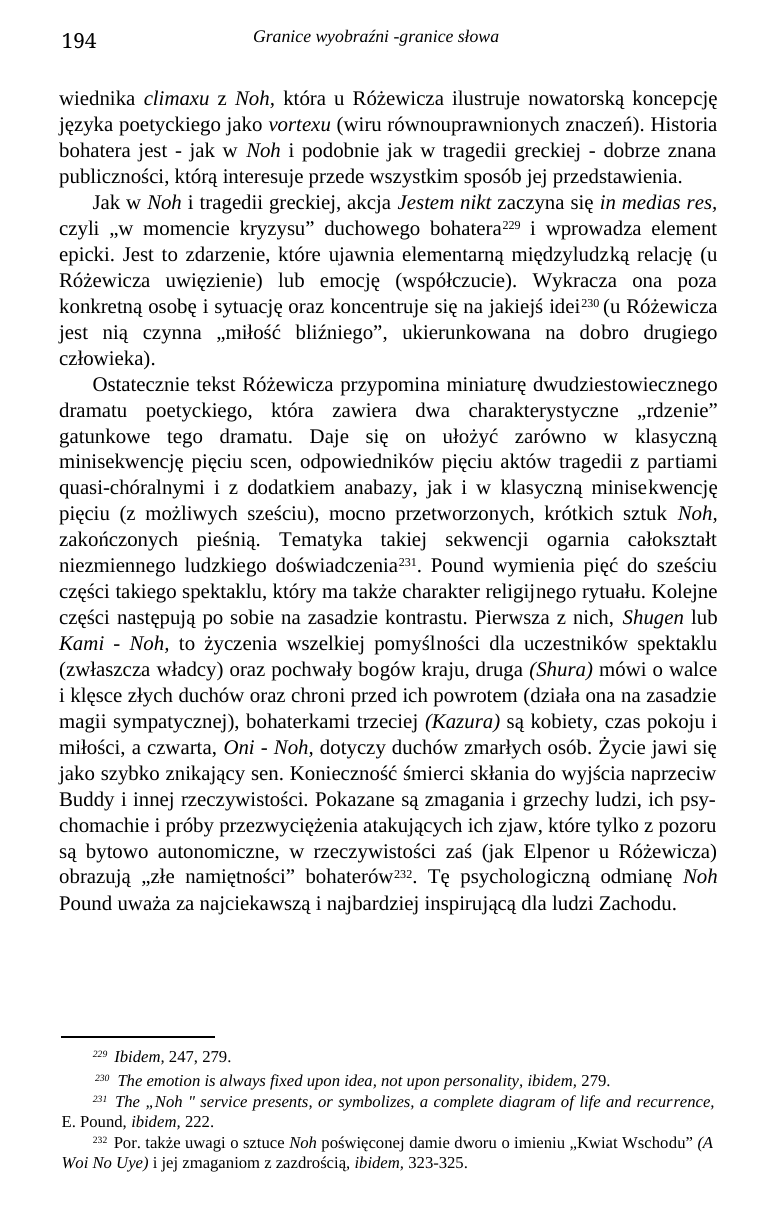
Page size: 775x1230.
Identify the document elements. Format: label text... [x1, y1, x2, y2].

text Jak w Noh i tragedii greckiej, akcja Jestem nikt zaczyna się in medias res, czyli „w momencie kryzysu” duchowego bohatera229 i wprowadza element epicki. Jest to zdarzenie, które ujawnia elementarną międzyludz­ką relację (u Różewicza uwięzienie) lub emocję (współczucie). Wykracza ona poza konkretną osobę i sytuację oraz koncentruje się na jakiejś idei230 (u Różewicza jest nią czynna „miłość bliźniego”, ukierunkowana na do­bro drugiego człowieka). [59, 190, 717, 370]
text 232 Por. także uwagi o sztuce Noh poświęconej damie dworu o imieniu „Kwiat Wscho­du” (A Woi No Uye) i jej zmaganiom z zazdrością, ibidem, 323-325. [61, 1133, 714, 1172]
text 229 Ibidem, 247, 279. [61, 1047, 714, 1066]
text 194 [61, 26, 98, 54]
text 231 The „Noh " service presents, or symbolizes, a complete diagram of life and recur­rence, E. Pound, ibidem, 222. [61, 1091, 714, 1131]
text Granice wyobraźni -granice słowa [253, 25, 524, 46]
text 230 The emotion is always fixed upon idea, not upon personality, ibidem, 279. [61, 1071, 714, 1090]
text Ostatecznie tekst Różewicza przypomina miniaturę dwudziestowiecz­nego dramatu poetyckiego, która zawiera dwa charakterystyczne „rdze­nie” gatunkowe tego dramatu. Daje się on ułożyć zarówno w klasyczną minisekwencję pięciu scen, odpowiedników pięciu aktów tragedii z par­tiami quasi-chóralnymi i z dodatkiem anabazy, jak i w klasyczną minise­kwencję pięciu (z możliwych sześciu), mocno przetworzonych, krótkich sztuk Noh, zakończonych pieśnią. Tematyka takiej sekwencji ogarnia całokształt niezmiennego ludzkiego doświadczenia231. Pound wymienia pięć do sześciu części takiego spektaklu, który ma także charakter religij­nego rytuału. Kolejne części następują po sobie na zasadzie kontrastu. Pierwsza z nich, Shugen lub Kami - Noh, to życzenia wszelkiej pomyśl­ności dla uczestników spektaklu (zwłaszcza władcy) oraz pochwały bo­gów kraju, druga (Shura) mówi o walce i klęsce złych duchów oraz chro­ni przed ich powrotem (działa ona na zasadzie magii sympatycznej), bo­haterkami trzeciej (Kazura) są kobiety, czas pokoju i miłości, a czwarta, Oni - Noh, dotyczy duchów zmarłych osób. Życie jawi się jako szybko znikający sen. Konieczność śmierci skłania do wyjścia naprzeciw Buddy i innej rzeczywistości. Pokazane są zmagania i grzechy ludzi, ich psy- chomachie i próby przezwyciężenia atakujących ich zjaw, które tylko z pozoru są bytowo autonomiczne, w rzeczywistości zaś (jak Elpenor u Różewicza) obrazują „złe namiętności” bohaterów232. Tę psycholo­giczną odmianę Noh Pound uważa za najciekawszą i najbardziej inspiru­jącą dla ludzi Zachodu. [59, 372, 717, 914]
text wiednika climaxu z Noh, która u Różewicza ilustruje nowatorską koncep­cję języka poetyckiego jako vortexu (wiru równouprawnionych znaczeń). Historia bohatera jest - jak w Noh i podobnie jak w tragedii greckiej - dobrze znana publiczności, którą interesuje przede wszystkim sposób jej przedstawienia. [59, 86, 717, 188]
